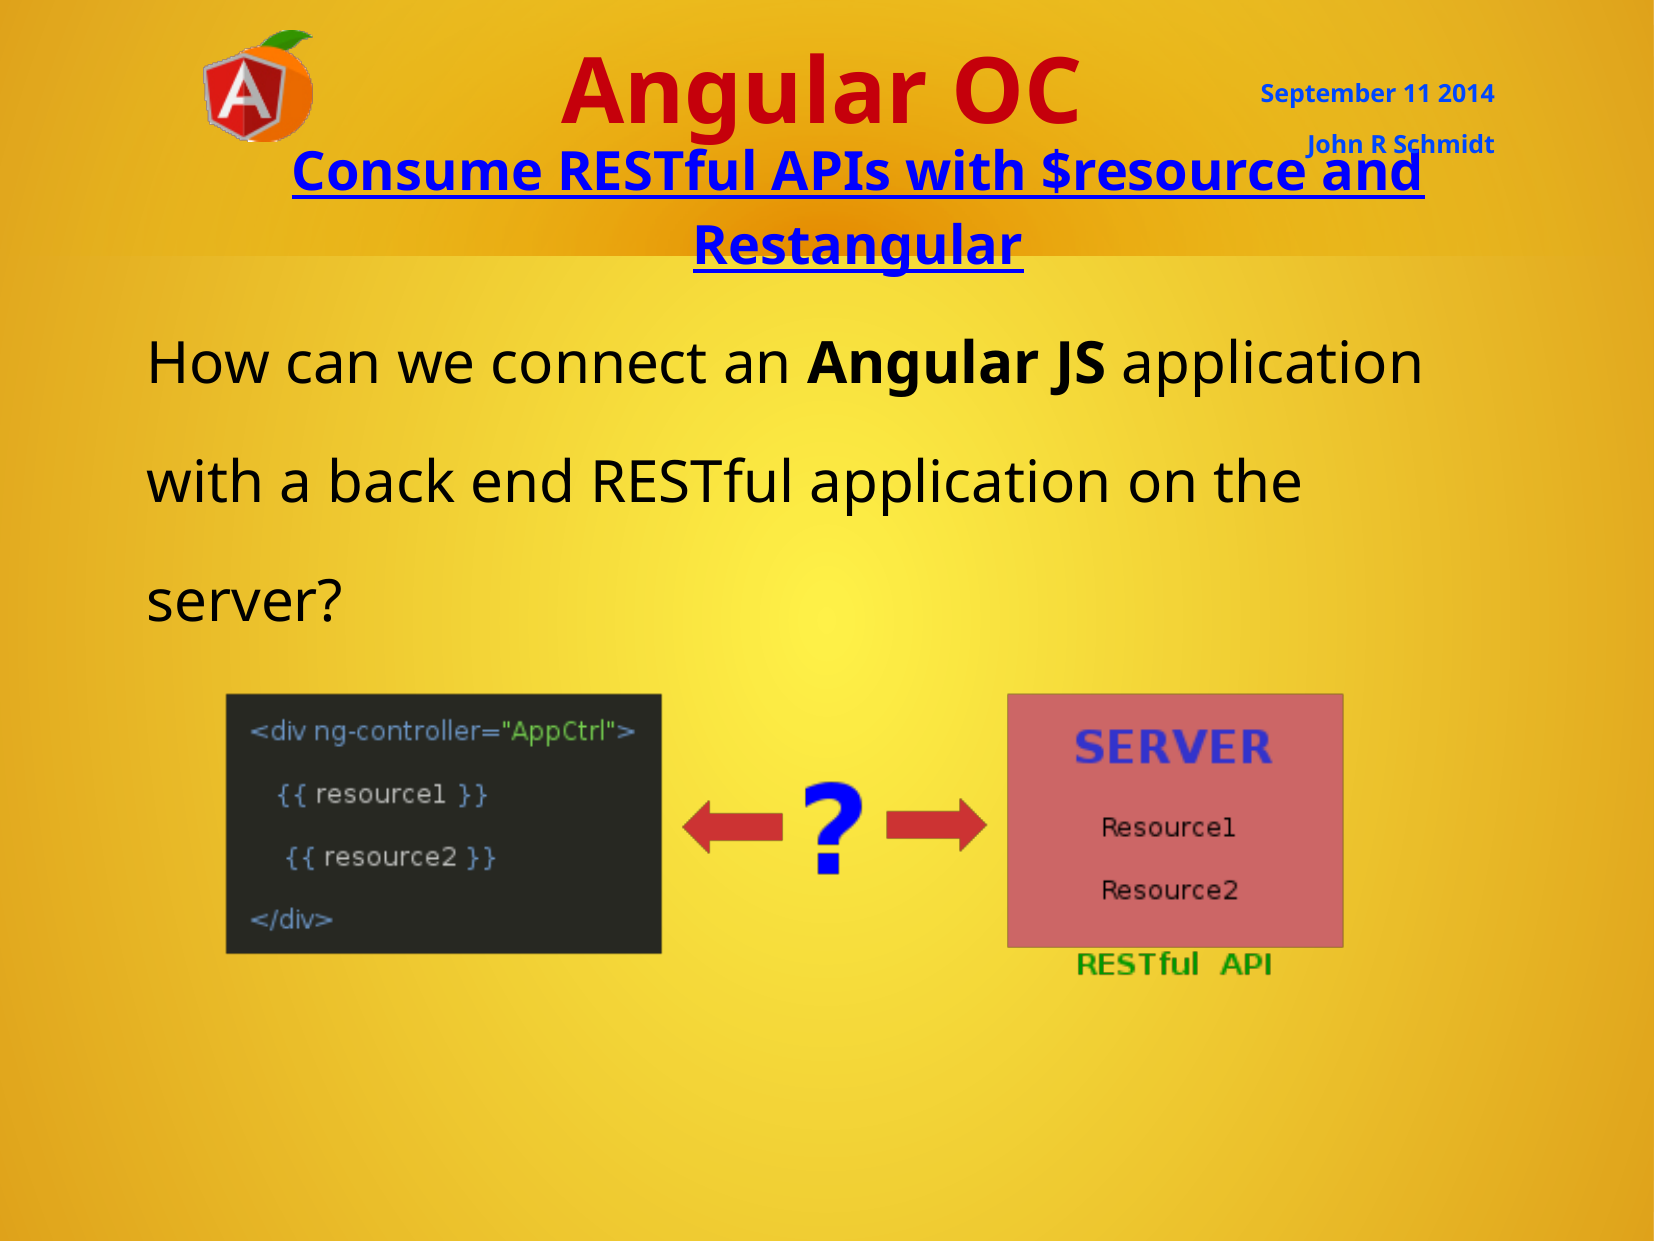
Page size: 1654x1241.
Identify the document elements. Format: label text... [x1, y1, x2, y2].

title Angular OC [560, 34, 1086, 142]
text_box September 11 2014 John R Schmidt [1200, 51, 1510, 143]
text_box Consume RESTful APIs with $resource and Restangular [150, 175, 1567, 239]
picture [202, 30, 316, 142]
picture [210, 659, 1377, 994]
subtitle How can we connect an Angular JS application with a back end RESTful application on the server? [146, 375, 1501, 545]
